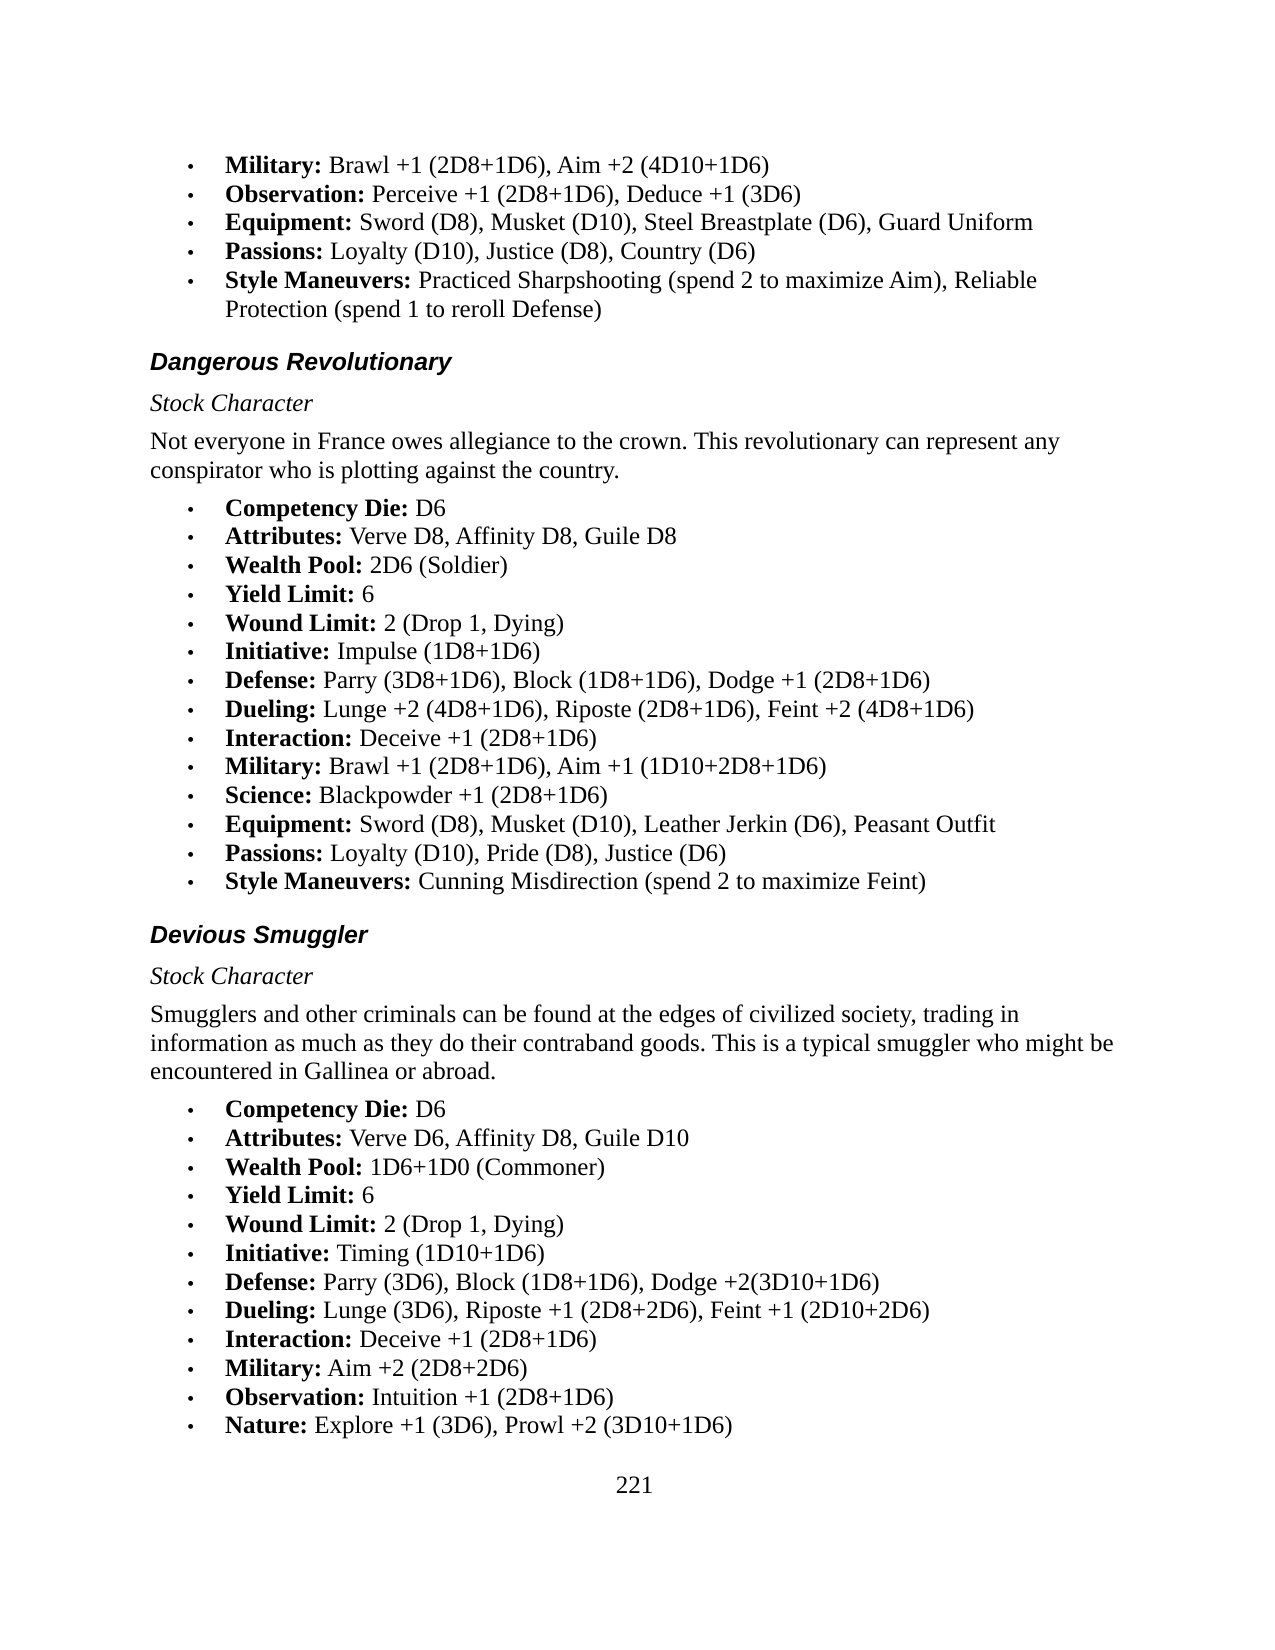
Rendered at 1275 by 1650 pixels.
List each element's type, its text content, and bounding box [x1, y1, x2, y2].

text Not everyone in France owes allegiance to the crown. This revolutionary can represent any conspirator who is plotting against the country. [150, 426, 1125, 484]
list Style Maneuvers: Cunning Misdirection (spend 2 to maximize Feint) [187, 866, 1125, 895]
list Interaction: Deceive +1 (2D8+1D6) [187, 1324, 1125, 1353]
list Style Maneuvers: Practiced Sharpshooting (spend 2 to maximize Aim), Reliable Protection (spend 1 to reroll Defense) [187, 265, 1125, 322]
list Military: Brawl +1 (2D8+1D6), Aim +2 (4D10+1D6) [187, 150, 1125, 179]
list Competency Die: D6 [187, 493, 1125, 521]
list Dueling: Lunge (3D6), Riposte +1 (2D8+2D6), Feint +1 (2D10+2D6) [187, 1295, 1125, 1324]
list Interaction: Deceive +1 (2D8+1D6) [187, 723, 1125, 751]
text Stock Character [150, 961, 1125, 990]
subtitle Devious Smuggler [150, 920, 1125, 949]
list Defense: Parry (3D8+1D6), Block (1D8+1D6), Dodge +1 (2D8+1D6) [187, 665, 1125, 694]
list Dueling: Lunge +2 (4D8+1D6), Riposte (2D8+1D6), Feint +2 (4D8+1D6) [187, 694, 1125, 723]
list Attributes: Verve D8, Affinity D8, Guile D8 [187, 521, 1125, 550]
list Initiative: Timing (1D10+1D6) [187, 1238, 1125, 1267]
list Observation: Perceive +1 (2D8+1D6), Deduce +1 (3D6) [187, 179, 1125, 207]
list Equipment: Sword (D8), Musket (D10), Steel Breastplate (D6), Guard Uniform [187, 207, 1125, 236]
list Defense: Parry (3D6), Block (1D8+1D6), Dodge +2(3D10+1D6) [187, 1267, 1125, 1295]
list Wealth Pool: 1D6+1D0 (Commoner) [187, 1152, 1125, 1180]
text Smugglers and other criminals can be found at the edges of civilized society, trading in information as much as they do their contraband goods. This is a typical smuggler who might be encountered in Gallinea or abroad. [150, 999, 1125, 1085]
list Equipment: Sword (D8), Musket (D10), Leather Jerkin (D6), Peasant Outfit [187, 809, 1125, 838]
list Wound Limit: 2 (Drop 1, Dying) [187, 608, 1125, 636]
list Wound Limit: 2 (Drop 1, Dying) [187, 1209, 1125, 1238]
list Passions: Loyalty (D10), Pride (D8), Justice (D6) [187, 838, 1125, 866]
list Passions: Loyalty (D10), Justice (D8), Country (D6) [187, 236, 1125, 265]
list Science: Blackpowder +1 (2D8+1D6) [187, 780, 1125, 809]
list Initiative: Impulse (1D8+1D6) [187, 636, 1125, 665]
list Military: Brawl +1 (2D8+1D6), Aim +1 (1D10+2D8+1D6) [187, 751, 1125, 780]
list Nature: Explore +1 (3D6), Prowl +2 (3D10+1D6) [187, 1410, 1125, 1439]
list Observation: Intuition +1 (2D8+1D6) [187, 1382, 1125, 1410]
list Attributes: Verve D6, Affinity D8, Guile D10 [187, 1123, 1125, 1152]
list Military: Aim +2 (2D8+2D6) [187, 1353, 1125, 1382]
subtitle Dangerous Revolutionary [150, 347, 1125, 376]
list Yield Limit: 6 [187, 579, 1125, 608]
list Wealth Pool: 2D6 (Soldier) [187, 550, 1125, 579]
list Competency Die: D6 [187, 1094, 1125, 1123]
list Yield Limit: 6 [187, 1180, 1125, 1209]
text Stock Character [150, 388, 1125, 417]
